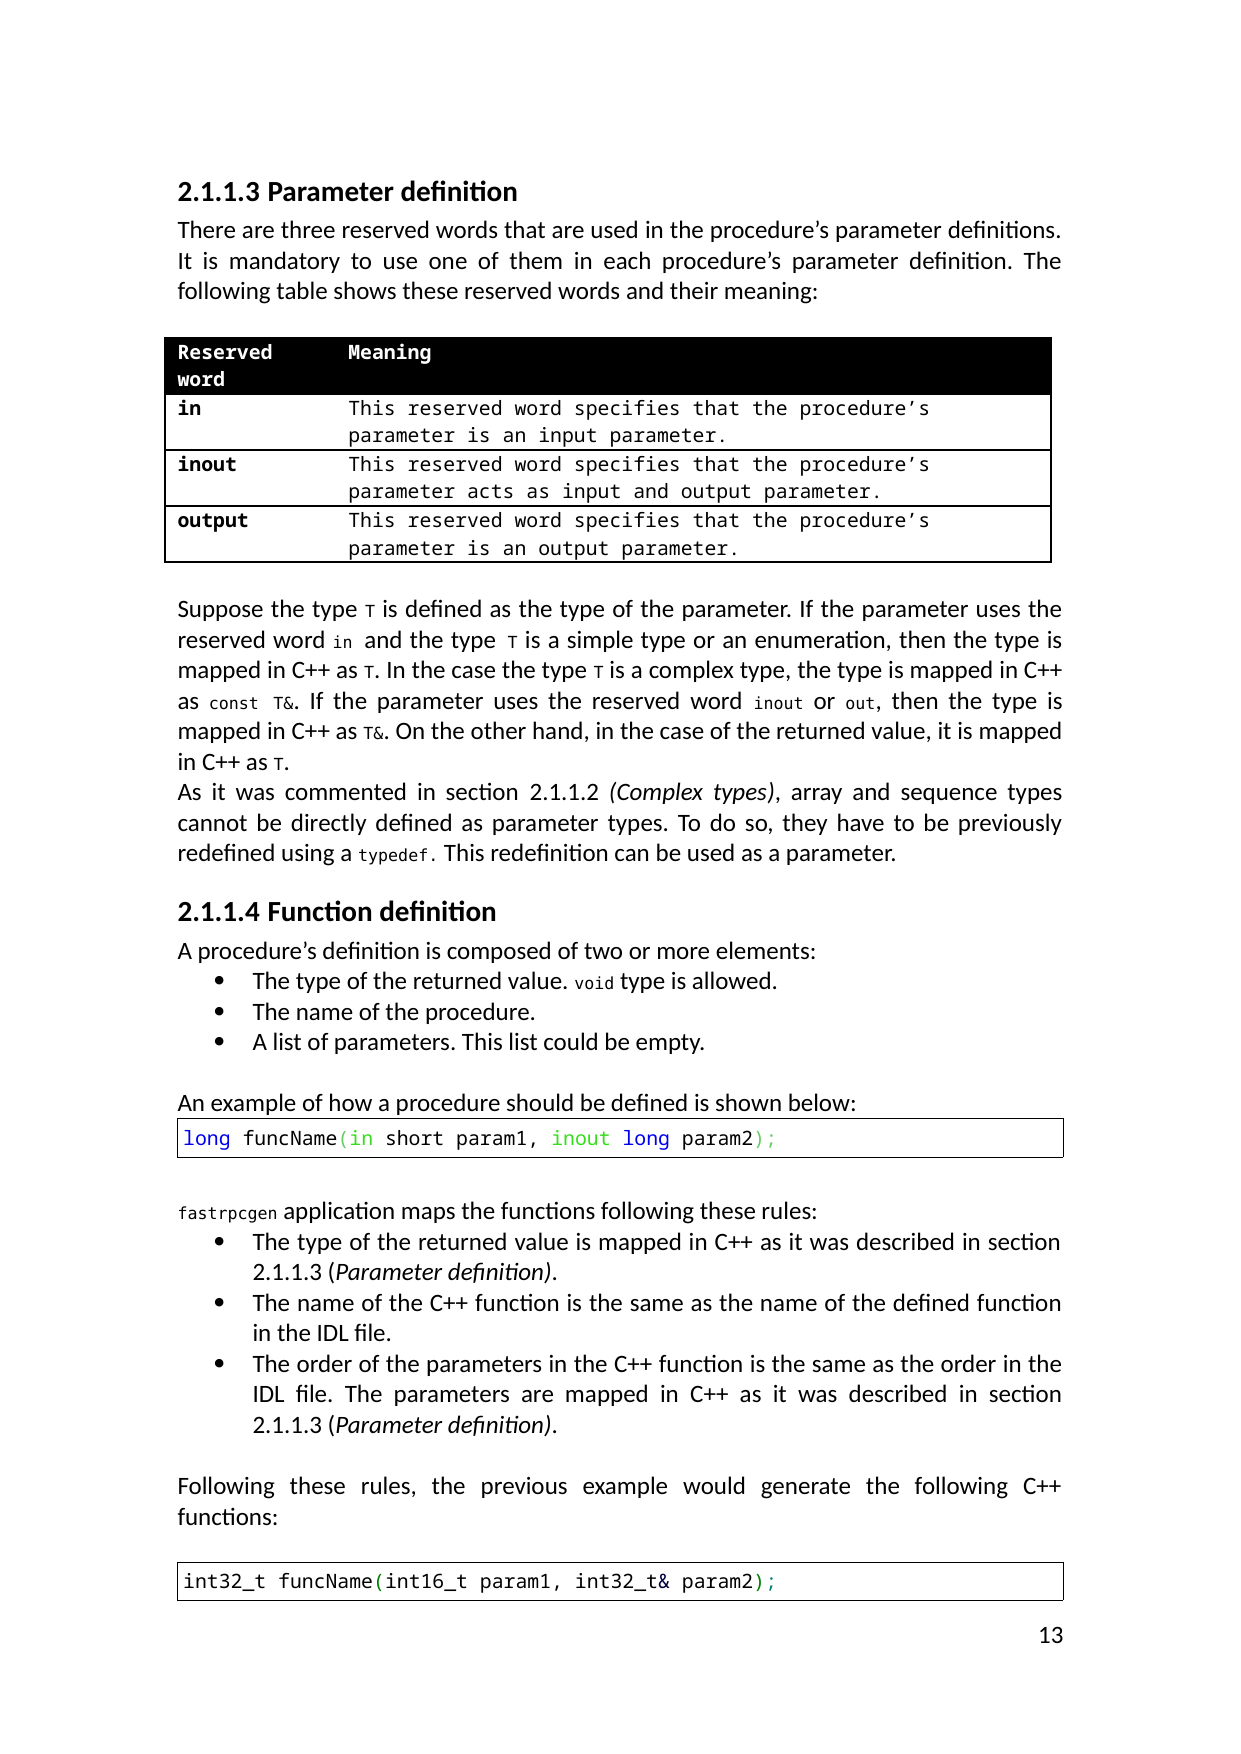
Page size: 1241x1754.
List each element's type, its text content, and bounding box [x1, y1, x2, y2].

text Following these rules, the previous example would generate the following C++ functions: [177, 1470, 1063, 1531]
table_cell in [166, 395, 336, 449]
subtitle Function definition [177, 893, 1063, 929]
text Suppose the type T is defined as the type of the parameter. If the parameter uses the reserved word in and the type T is a simple type or an enumeration, then the type is mapped in C++ as T. In the case the type T is a complex type, the type is mapped in C++ as const T&. If the parameter uses the reserved word inout or out, then the type is mapped in C++ as T&. On the other hand, in the case of the returned value, it is mapped in C++ as T. [177, 593, 1063, 776]
text As it was commented in section 2.1.1.2 (Complex types), array and sequence types cannot be directly defined as parameter types. To do so, they have to be previously redefined using a typedef. This redefinition can be used as a parameter. [177, 776, 1063, 868]
table_cell This reserved word specifies that the procedure’s parameter acts as input and output parameter. [336, 451, 1050, 505]
table_cell inout [166, 451, 336, 505]
subtitle Parameter definition [177, 173, 1063, 208]
table_header Meaning [336, 339, 1050, 393]
text A procedure’s definition is composed of two or more elements: [177, 935, 1063, 965]
list The type of the returned value. void type is allowed. [215, 965, 1063, 996]
table_header Reserved word [166, 339, 336, 393]
table_header long funcName(in short param1, inout long param2); [178, 1119, 1063, 1157]
text fastrpcgen application maps the functions following these rules: [177, 1195, 1063, 1226]
list The order of the parameters in the C++ function is the same as the order in the IDL file. The parameters are mapped in C++ as it was described in section 2.1.1.3 (Parameter definition). [215, 1348, 1063, 1439]
list The type of the returned value is mapped in C++ as it was described in section 2.1.1.3 (Parameter definition). [215, 1226, 1063, 1287]
table_header int32_t funcName(int16_t param1, int32_t& param2); [178, 1563, 1063, 1600]
table_cell output [166, 507, 336, 561]
text There are three reserved words that are used in the procedure’s parameter definitions. It is mandatory to use one of them in each procedure’s parameter definition. The following table shows these reserved words and their meaning: [177, 214, 1063, 306]
text An example of how a procedure should be defined is shown below: [177, 1087, 1063, 1118]
table_cell This reserved word specifies that the procedure’s parameter is an output parameter. [336, 507, 1050, 561]
table_cell This reserved word specifies that the procedure’s parameter is an input parameter. [336, 395, 1050, 449]
list A list of parameters. This list could be empty. [215, 1026, 1063, 1057]
list The name of the C++ function is the same as the name of the defined function in the IDL file. [215, 1287, 1063, 1348]
list The name of the procedure. [215, 996, 1063, 1026]
